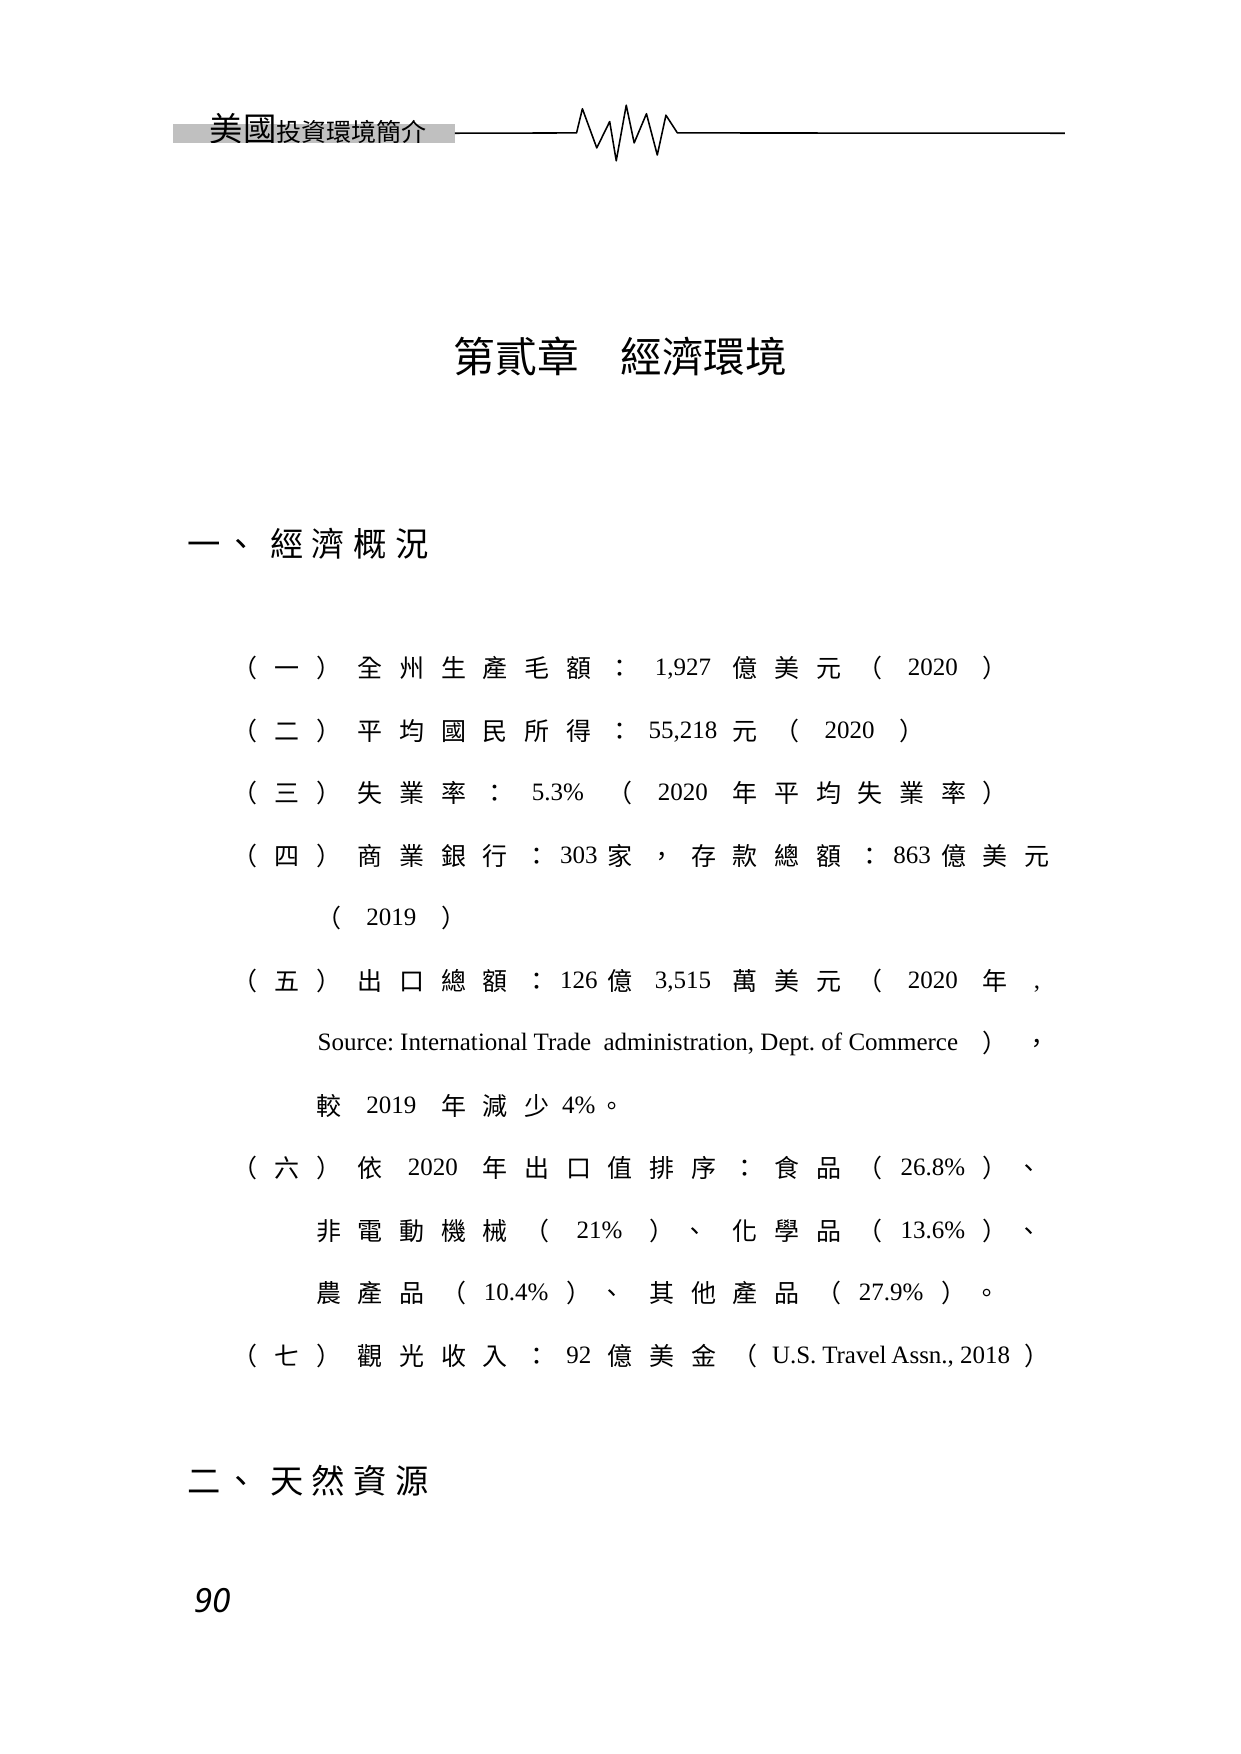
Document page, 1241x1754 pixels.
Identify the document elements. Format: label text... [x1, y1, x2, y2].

text 一、經濟概況 [183, 500, 1058, 563]
text （七）觀光收入：92億美金（U.S. Travel Assn., 2018） [207, 1313, 1058, 1375]
text （二）平均國民所得：55,218元（2020） [207, 688, 1058, 750]
text （四）商業銀行：303家，存款總額：863億美元（2019） [207, 813, 1058, 938]
text （一）全州生產毛額：1,927億美元（2020） [207, 625, 1058, 688]
text （六）依2020年出口值排序：食品（26.8%）、非電動機械（21%）、化學品（13.6%）、農產品（10.4%）、其他產品（27.9%）。 [207, 1125, 1058, 1313]
text 二、天然資源 [183, 1438, 1058, 1500]
text （三）失業率：5.3%（2020年平均失業率） [207, 750, 1058, 813]
text 第貳章 經濟環境 [183, 313, 1058, 375]
text （五）出口總額：126億3,515萬美元（2020年, Source: International Trade administration, Dept. of Commerce ），較2019年減少4%。 [207, 938, 1058, 1125]
